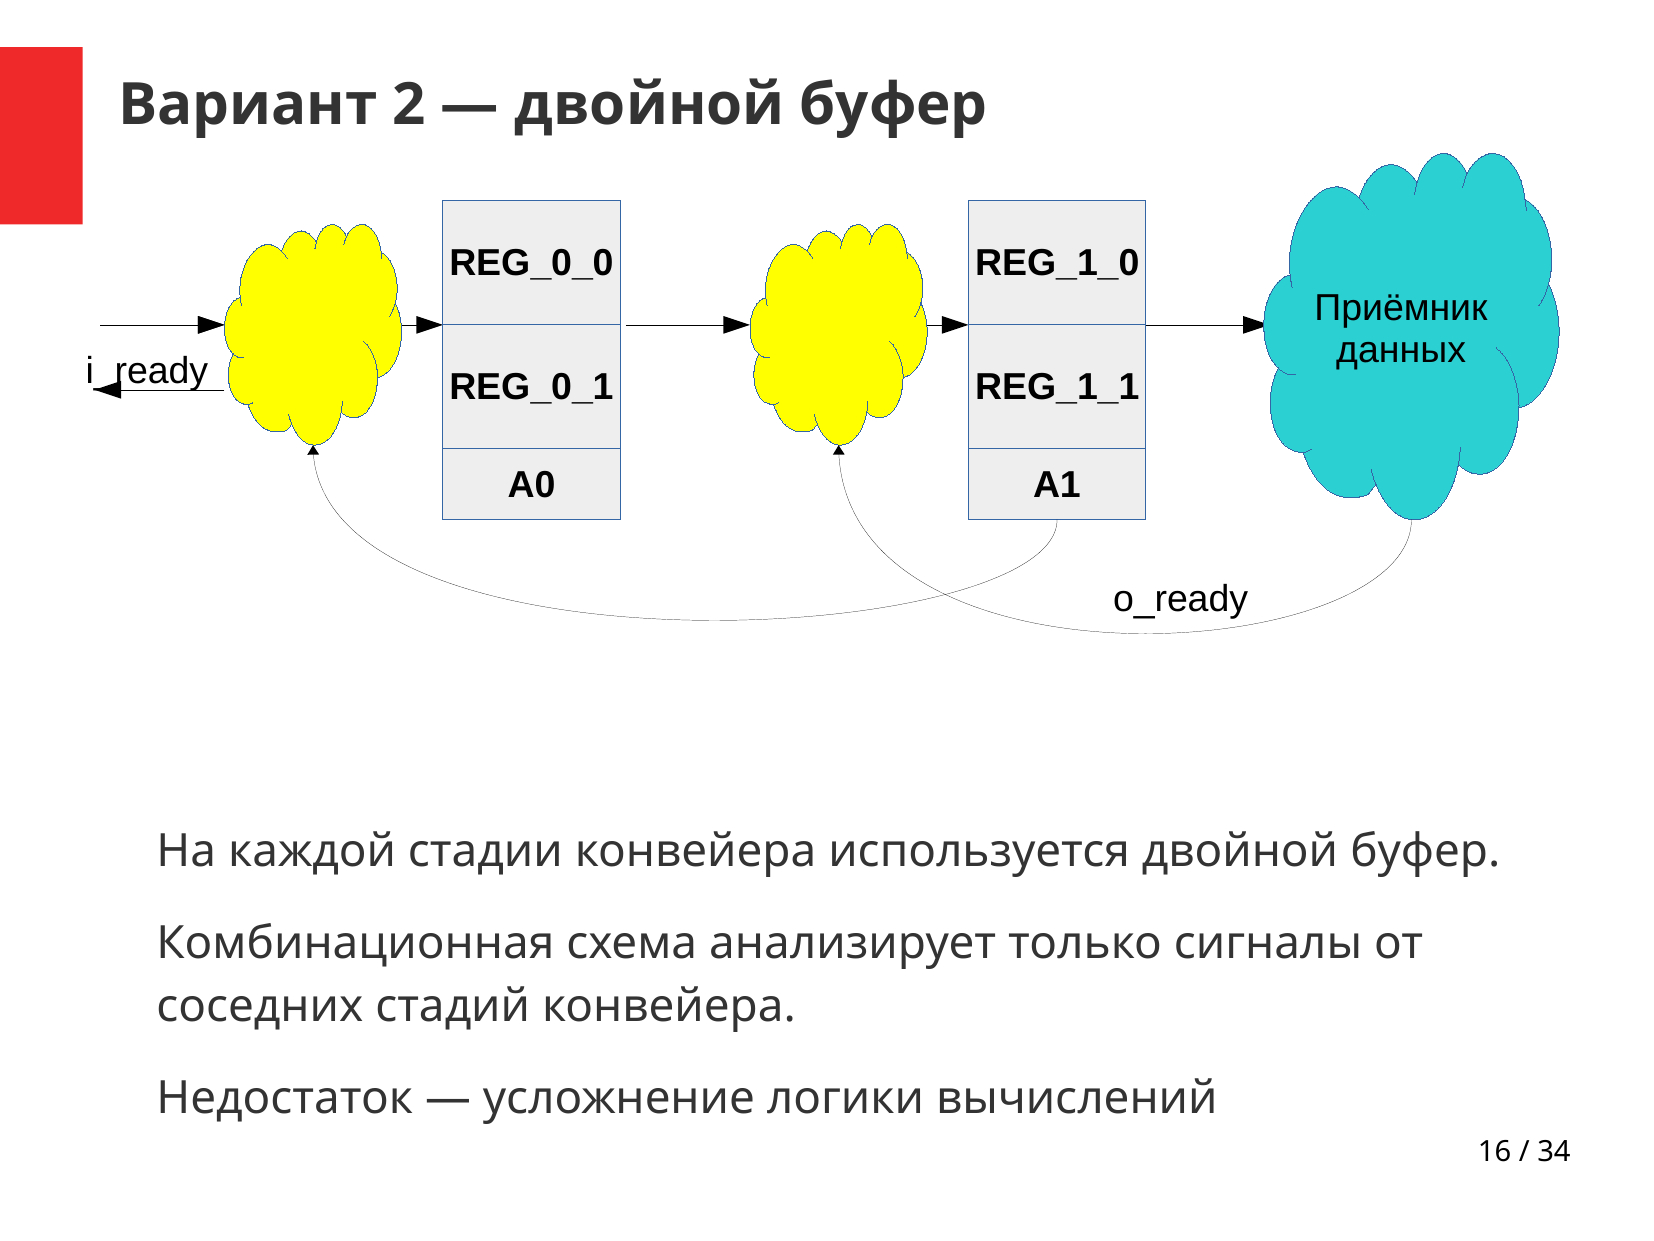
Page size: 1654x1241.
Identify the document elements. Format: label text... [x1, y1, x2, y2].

text_box Приёмник данных [1263, 153, 1560, 520]
text_box [750, 224, 928, 446]
title Вариант 2 — двойной буфер [118, 49, 1571, 154]
text_box REG_0_0 [442, 200, 621, 324]
text_box [224, 224, 402, 446]
list На каждой стадии конвейера используется двойной буфер. Комбинационная схема анализирует только сигналы от соседних стадий конвейера. Недостаток — усложнение логики вычислений [85, 817, 1598, 1137]
text_box A0 [442, 448, 621, 520]
text_box A1 [968, 448, 1146, 520]
text_box REG_1_0 [968, 200, 1146, 324]
text_box REG_0_1 [442, 324, 621, 448]
text_box REG_1_1 [968, 324, 1146, 448]
text_box i_ready [70, 342, 223, 399]
text_box o_ready [1098, 569, 1264, 626]
